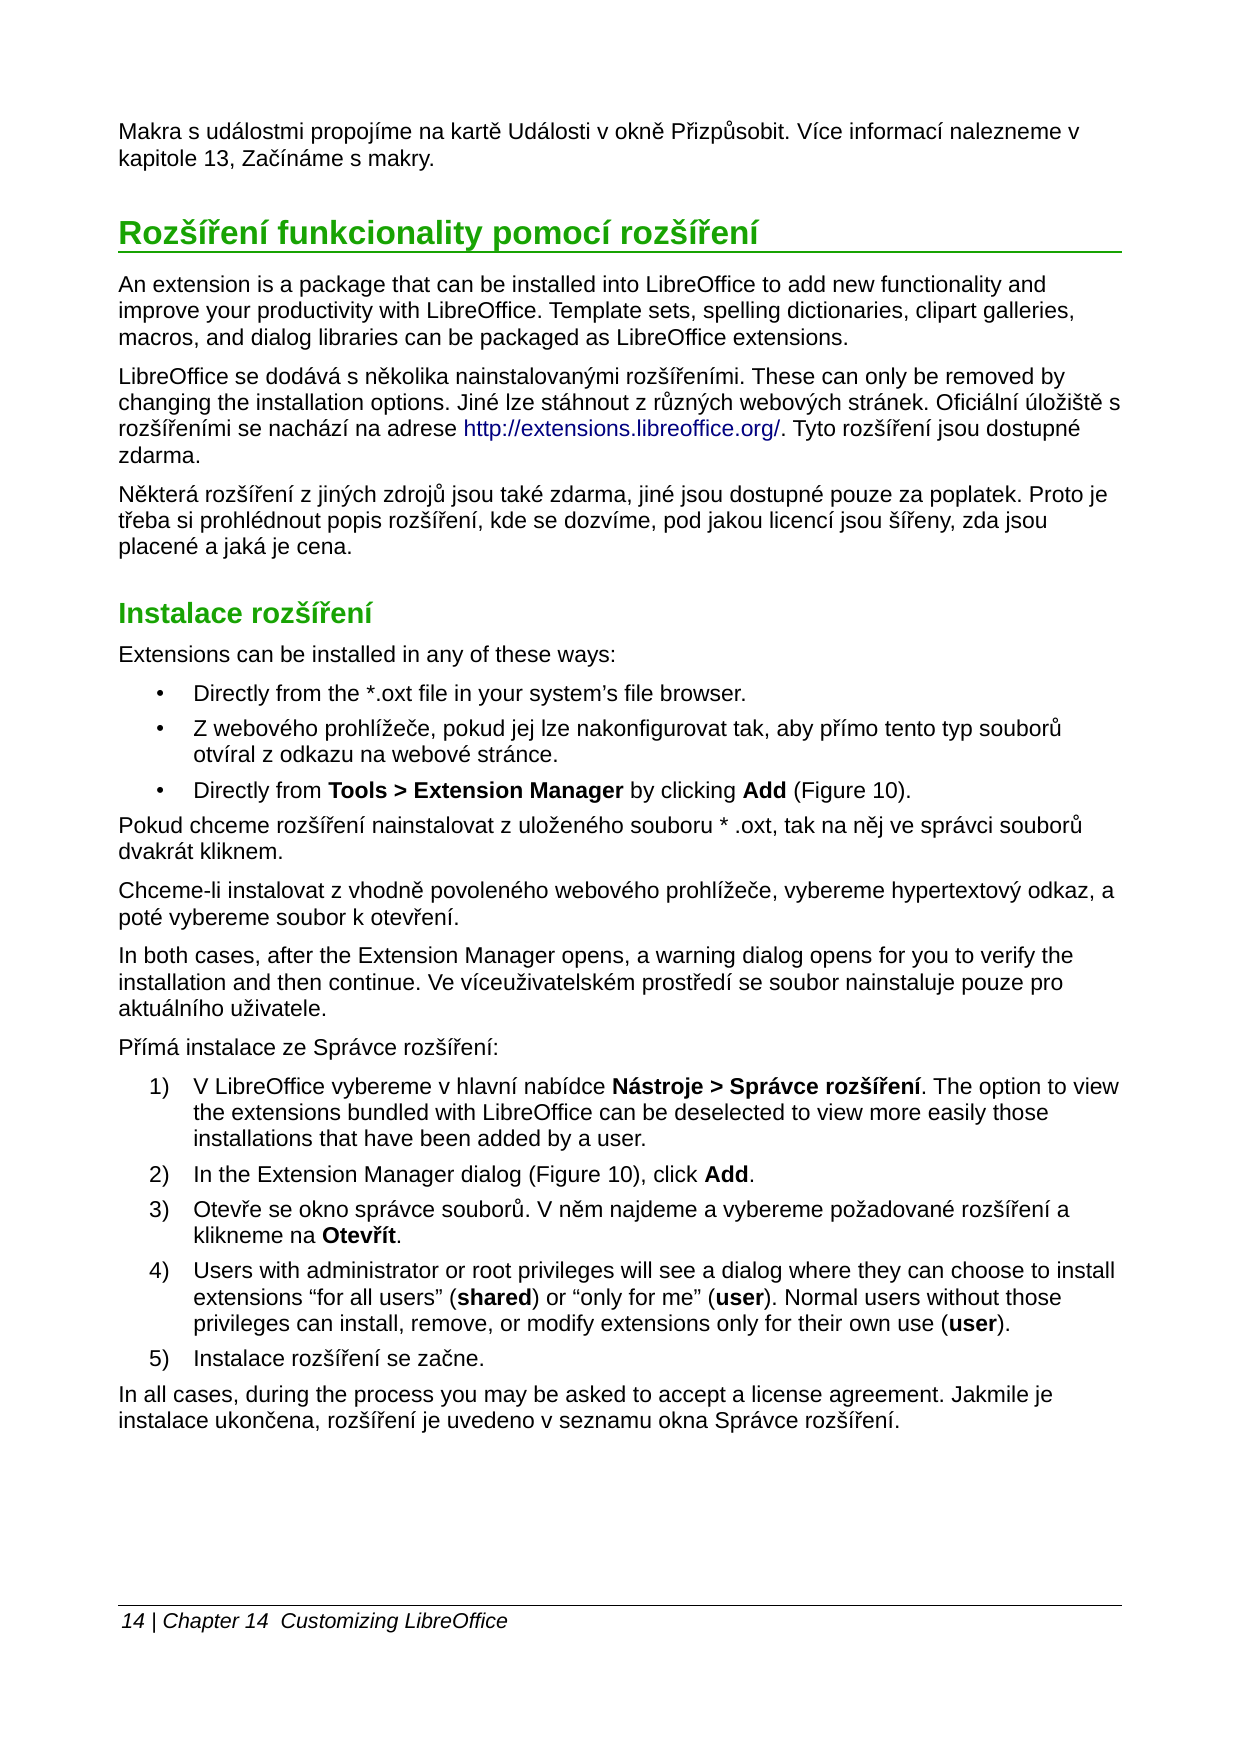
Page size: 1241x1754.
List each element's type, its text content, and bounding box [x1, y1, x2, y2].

list Directly from the *.oxt file in your system’s file browser. [156, 680, 1122, 706]
text In all cases, during the process you may be asked to accept a license agreement. Jakmile je instalace ukončena, rozšíření je uvedeno v seznamu okna Správce rozšíření. [118, 1381, 1122, 1433]
list Otevře se okno správce souborů. V něm najdeme a vybereme požadované rozšíření a klikneme na Otevřít. [169, 1196, 1122, 1248]
text LibreOffice se dodává s několika nainstalovanými rozšířeními. These can only be removed by changing the installation options. Jiné lze stáhnout z různých webových stránek. Oficiální úložiště s rozšířeními se nachází na adrese http://extensions.libreoffice.org/. Tyto rozšíření jsou dostupné zdarma. [118, 363, 1122, 468]
text Makra s událostmi propojíme na kartě Události v okně Přizpůsobit. Více informací nalezneme v kapitole 13, Začínáme s makry. [118, 118, 1122, 171]
list Instalace rozšíření se začne. [169, 1345, 1122, 1372]
text An extension is a package that can be installed into LibreOffice to add new functionality and improve your productivity with LibreOffice. Template sets, spelling dictionaries, clipart galleries, macros, and dialog libraries can be packaged as LibreOffice extensions. [118, 271, 1122, 350]
list Users with administrator or root privileges will see a dialog where they can choose to install extensions “for all users” (shared) or “only for me” (user). Normal users without those privileges can install, remove, or modify extensions only for their own use (user). [169, 1257, 1122, 1336]
subtitle Instalace rozšíření [118, 596, 1122, 629]
text Přímá instalace ze Správce rozšíření: [118, 1034, 1122, 1060]
list Z webového prohlížeče, pokud jej lze nakonfigurovat tak, aby přímo tento typ souborů otvíral z odkazu na webové stránce. [156, 715, 1122, 768]
text Pokud chceme rozšíření nainstalovat z uloženého souboru * .oxt, tak na něj ve správci souborů dvakrát kliknem. [118, 812, 1122, 864]
list V LibreOffice vybereme v hlavní nabídce Nástroje > Správce rozšíření. The option to view the extensions bundled with LibreOffice can be deselected to view more easily those installations that have been added by a user. [169, 1073, 1122, 1152]
list Directly from Tools > Extension Manager by clicking Add (Figure 10). [156, 777, 1122, 803]
subtitle Rozšíření funkcionality pomocí rozšíření [118, 213, 1122, 251]
list In the Extension Manager dialog (Figure 10), click Add. [169, 1161, 1122, 1187]
text Některá rozšíření z jiných zdrojů jsou také zdarma, jiné jsou dostupné pouze za poplatek. Proto je třeba si prohlédnout popis rozšíření, kde se dozvíme, pod jakou licencí jsou šířeny, zda jsou placené a jaká je cena. [118, 481, 1122, 559]
list Extensions can be installed in any of these ways: [118, 641, 1122, 667]
text Chceme-li instalovat z vhodně povoleného webového prohlížeče, vybereme hypertextový odkaz, a poté vybereme soubor k otevření. [118, 877, 1122, 930]
text In both cases, after the Extension Manager opens, a warning dialog opens for you to verify the installation and then continue. Ve víceuživatelském prostředí se soubor nainstaluje pouze pro aktuálního uživatele. [118, 942, 1122, 1021]
